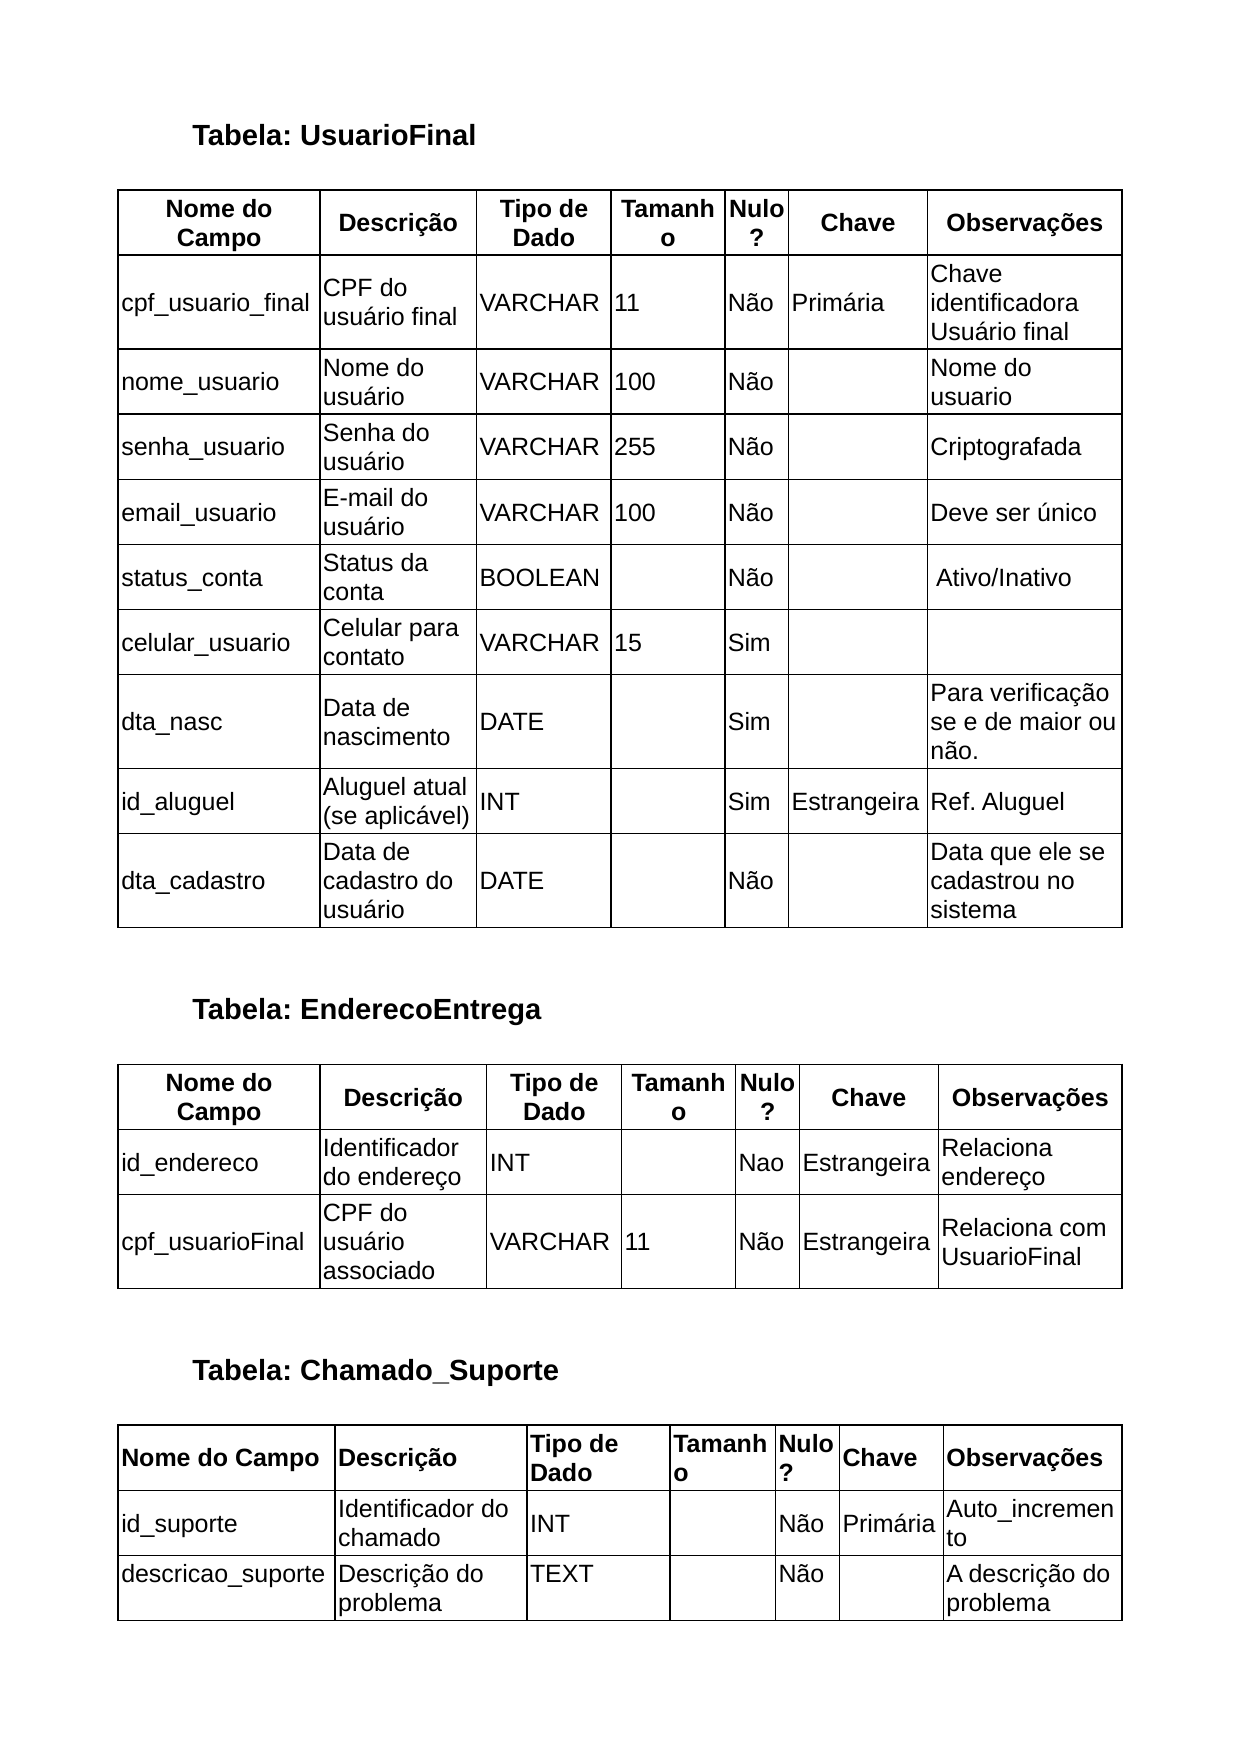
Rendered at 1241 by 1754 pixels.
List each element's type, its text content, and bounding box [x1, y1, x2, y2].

table_cell Aluguel atual (se aplicável) [321, 769, 476, 833]
table_cell Não [726, 545, 788, 609]
table_cell Relaciona com UsuarioFinal [939, 1195, 1121, 1287]
table_cell senha_usuario [119, 415, 319, 478]
table_cell 11 [622, 1195, 735, 1287]
table_cell id_aluguel [119, 769, 319, 833]
table_cell Primária [840, 1491, 943, 1554]
table_cell Não [726, 834, 788, 927]
table_cell INT [487, 1130, 621, 1194]
table_cell E-mail do usuário [321, 480, 476, 543]
table_cell Data que ele se cadastrou no sistema [928, 834, 1121, 927]
table_cell [612, 834, 724, 927]
table_cell Para verificação se e de maior ou não. [928, 675, 1121, 768]
table_header Tamanho [622, 1065, 735, 1128]
table_cell VARCHAR [477, 480, 610, 543]
table_cell Auto_incremento [944, 1491, 1121, 1554]
table_cell 11 [612, 256, 724, 348]
table_cell Identificador do endereço [321, 1130, 486, 1194]
table_header Observações [939, 1065, 1121, 1128]
table_header Chave [789, 191, 927, 254]
table_cell cpf_usuario_final [119, 256, 319, 348]
table_header Observações [928, 191, 1121, 254]
table_header Chave [840, 1426, 943, 1489]
table_cell Nao [736, 1130, 799, 1194]
table_cell Chave identificadora Usuário final [928, 256, 1121, 348]
table_cell Não [776, 1491, 839, 1554]
table_cell Descrição do problema [336, 1556, 526, 1620]
table_cell Celular para contato [321, 610, 476, 674]
table_cell Relaciona endereço [939, 1130, 1121, 1194]
table_cell Senha do usuário [321, 415, 476, 478]
table_cell [928, 610, 1121, 674]
table_cell status_conta [119, 545, 319, 609]
table_header Tamanho [612, 191, 724, 254]
table_header Nulo? [776, 1426, 839, 1489]
table_cell Estrangeira [789, 769, 927, 833]
table_cell Ativo/Inativo [928, 545, 1121, 609]
table_cell VARCHAR [477, 256, 610, 348]
table_cell Não [726, 350, 788, 413]
table_cell [789, 610, 927, 674]
table_cell 100 [612, 350, 724, 413]
table_cell cpf_usuarioFinal [119, 1195, 319, 1287]
table_cell VARCHAR [477, 415, 610, 478]
table_cell Não [776, 1556, 839, 1620]
table_cell 15 [612, 610, 724, 674]
table_cell DATE [477, 675, 610, 768]
text Tabela: EnderecoEntrega [118, 992, 1122, 1026]
table_header Chave [800, 1065, 938, 1128]
table_cell Não [726, 256, 788, 348]
subtitle Tabela: UsuarioFinal [118, 118, 1122, 152]
table_cell INT [477, 769, 610, 833]
table_cell BOOLEAN [477, 545, 610, 609]
table_cell VARCHAR [487, 1195, 621, 1287]
table_header Nome do Campo [119, 1426, 334, 1489]
table_cell INT [528, 1491, 669, 1554]
table_cell CPF do usuário associado [321, 1195, 486, 1287]
table_header Tamanho [671, 1426, 775, 1489]
table_cell celular_usuario [119, 610, 319, 674]
table_cell dta_cadastro [119, 834, 319, 927]
table_cell [622, 1130, 735, 1194]
table_cell descricao_suporte [119, 1556, 334, 1620]
table_header Tipo de Dado [477, 191, 610, 254]
table_cell [789, 415, 927, 478]
table_cell Não [726, 480, 788, 543]
table_header Descrição [336, 1426, 526, 1489]
table_header Descrição [321, 191, 476, 254]
table_header Nome do Campo [119, 1065, 319, 1128]
table_header Tipo de Dado [487, 1065, 621, 1128]
table_header Nome do Campo [119, 191, 319, 254]
table_cell Status da conta [321, 545, 476, 609]
table_cell Sim [726, 610, 788, 674]
table_cell [789, 834, 927, 927]
table_cell dta_nasc [119, 675, 319, 768]
table_cell TEXT [528, 1556, 669, 1620]
table_cell Data de nascimento [321, 675, 476, 768]
table_cell A descrição do problema [944, 1556, 1121, 1620]
table_cell Criptografada [928, 415, 1121, 478]
table_cell [671, 1556, 775, 1620]
table_header Nulo? [736, 1065, 799, 1128]
table_cell CPF do usuário final [321, 256, 476, 348]
table_cell [840, 1556, 943, 1620]
table_cell Não [736, 1195, 799, 1287]
table_cell [789, 545, 927, 609]
table_cell Identificador do chamado [336, 1491, 526, 1554]
table_cell [789, 675, 927, 768]
table_cell Nome do usuário [321, 350, 476, 413]
table_cell DATE [477, 834, 610, 927]
subtitle Tabela: Chamado_Suporte [118, 1353, 1122, 1387]
table_cell Nome do usuario [928, 350, 1121, 413]
table_cell id_endereco [119, 1130, 319, 1194]
table_header Descrição [321, 1065, 486, 1128]
table_header Tipo de Dado [528, 1426, 669, 1489]
table_cell Não [726, 415, 788, 478]
table_cell VARCHAR [477, 350, 610, 413]
table_header Nulo? [726, 191, 788, 254]
table_cell 255 [612, 415, 724, 478]
table_cell Sim [726, 675, 788, 768]
table_header Observações [944, 1426, 1121, 1489]
table_cell Estrangeira [800, 1130, 938, 1194]
table_cell Ref. Aluguel [928, 769, 1121, 833]
table_cell Data de cadastro do usuário [321, 834, 476, 927]
table_cell Deve ser único [928, 480, 1121, 543]
table_cell [671, 1491, 775, 1554]
table_cell [612, 545, 724, 609]
table_cell email_usuario [119, 480, 319, 543]
table_cell nome_usuario [119, 350, 319, 413]
table_cell 100 [612, 480, 724, 543]
table_cell VARCHAR [477, 610, 610, 674]
table_cell Estrangeira [800, 1195, 938, 1287]
table_cell [789, 480, 927, 543]
table_cell [612, 769, 724, 833]
table_cell [612, 675, 724, 768]
table_cell Primária [789, 256, 927, 348]
table_cell id_suporte [119, 1491, 334, 1554]
table_cell [789, 350, 927, 413]
table_cell Sim [726, 769, 788, 833]
